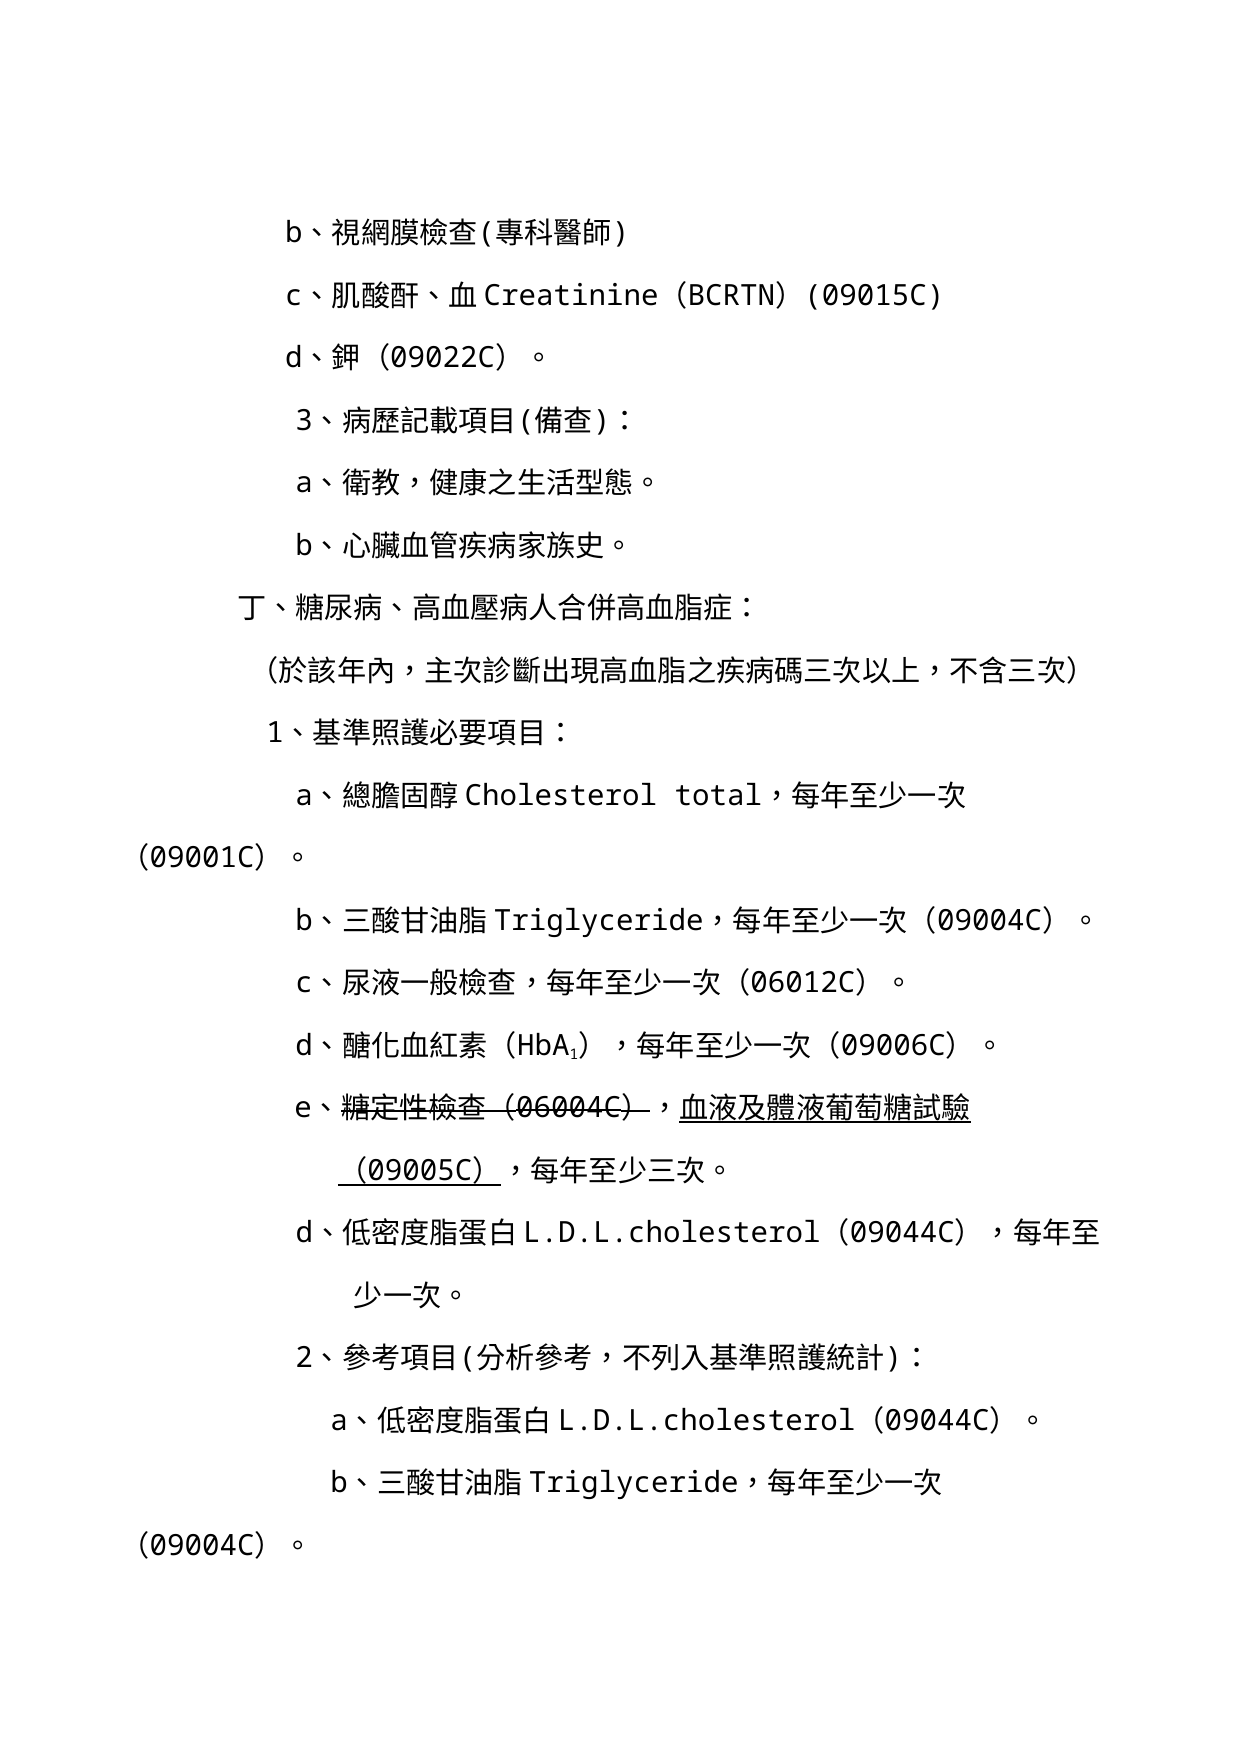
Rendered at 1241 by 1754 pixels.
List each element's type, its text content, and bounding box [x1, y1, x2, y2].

text c、肌酸酐、血Creatinine（BCRTN）(09015C) [285, 252, 1120, 314]
text 1、基準照護必要項目： [120, 689, 1120, 752]
text e、糖定性檢查（06004C），血液及體液葡萄糖試驗（09005C），每年至少三次。 [294, 1064, 1120, 1189]
text 2、參考項目(分析參考，不列入基準照護統計)： [120, 1314, 1120, 1377]
text c、尿液一般檢查，每年至少一次（06012C）。 [120, 939, 1120, 1002]
text b、視網膜檢查(專科醫師) [285, 189, 1120, 252]
text （於該年內，主次診斷出現高血脂之疾病碼三次以上，不含三次） [249, 627, 1120, 689]
text d、醣化血紅素（HbA1），每年至少一次（09006C）。 [120, 1002, 1120, 1064]
text b、三酸甘油脂Triglyceride，每年至少一次（09004C）。 [120, 1439, 1120, 1564]
text a、總膽固醇Cholesterol total，每年至少一次（09001C）。 [120, 752, 1120, 877]
text 3、病歷記載項目(備查)： [120, 377, 1120, 439]
text b、三酸甘油脂Triglyceride，每年至少一次（09004C）。 [120, 877, 1120, 939]
text d、鉀（09022C）。 [285, 314, 1120, 377]
text 丁、糖尿病、高血壓病人合併高血脂症： [120, 564, 1120, 627]
text a、衛教，健康之生活型態。 [120, 439, 1120, 502]
text b、心臟血管疾病家族史。 [120, 502, 1120, 564]
text d、低密度脂蛋白L.D.L.cholesterol（09044C），每年至少一次。 [295, 1189, 1120, 1314]
text a、低密度脂蛋白L.D.L.cholesterol（09044C）。 [120, 1377, 1120, 1439]
